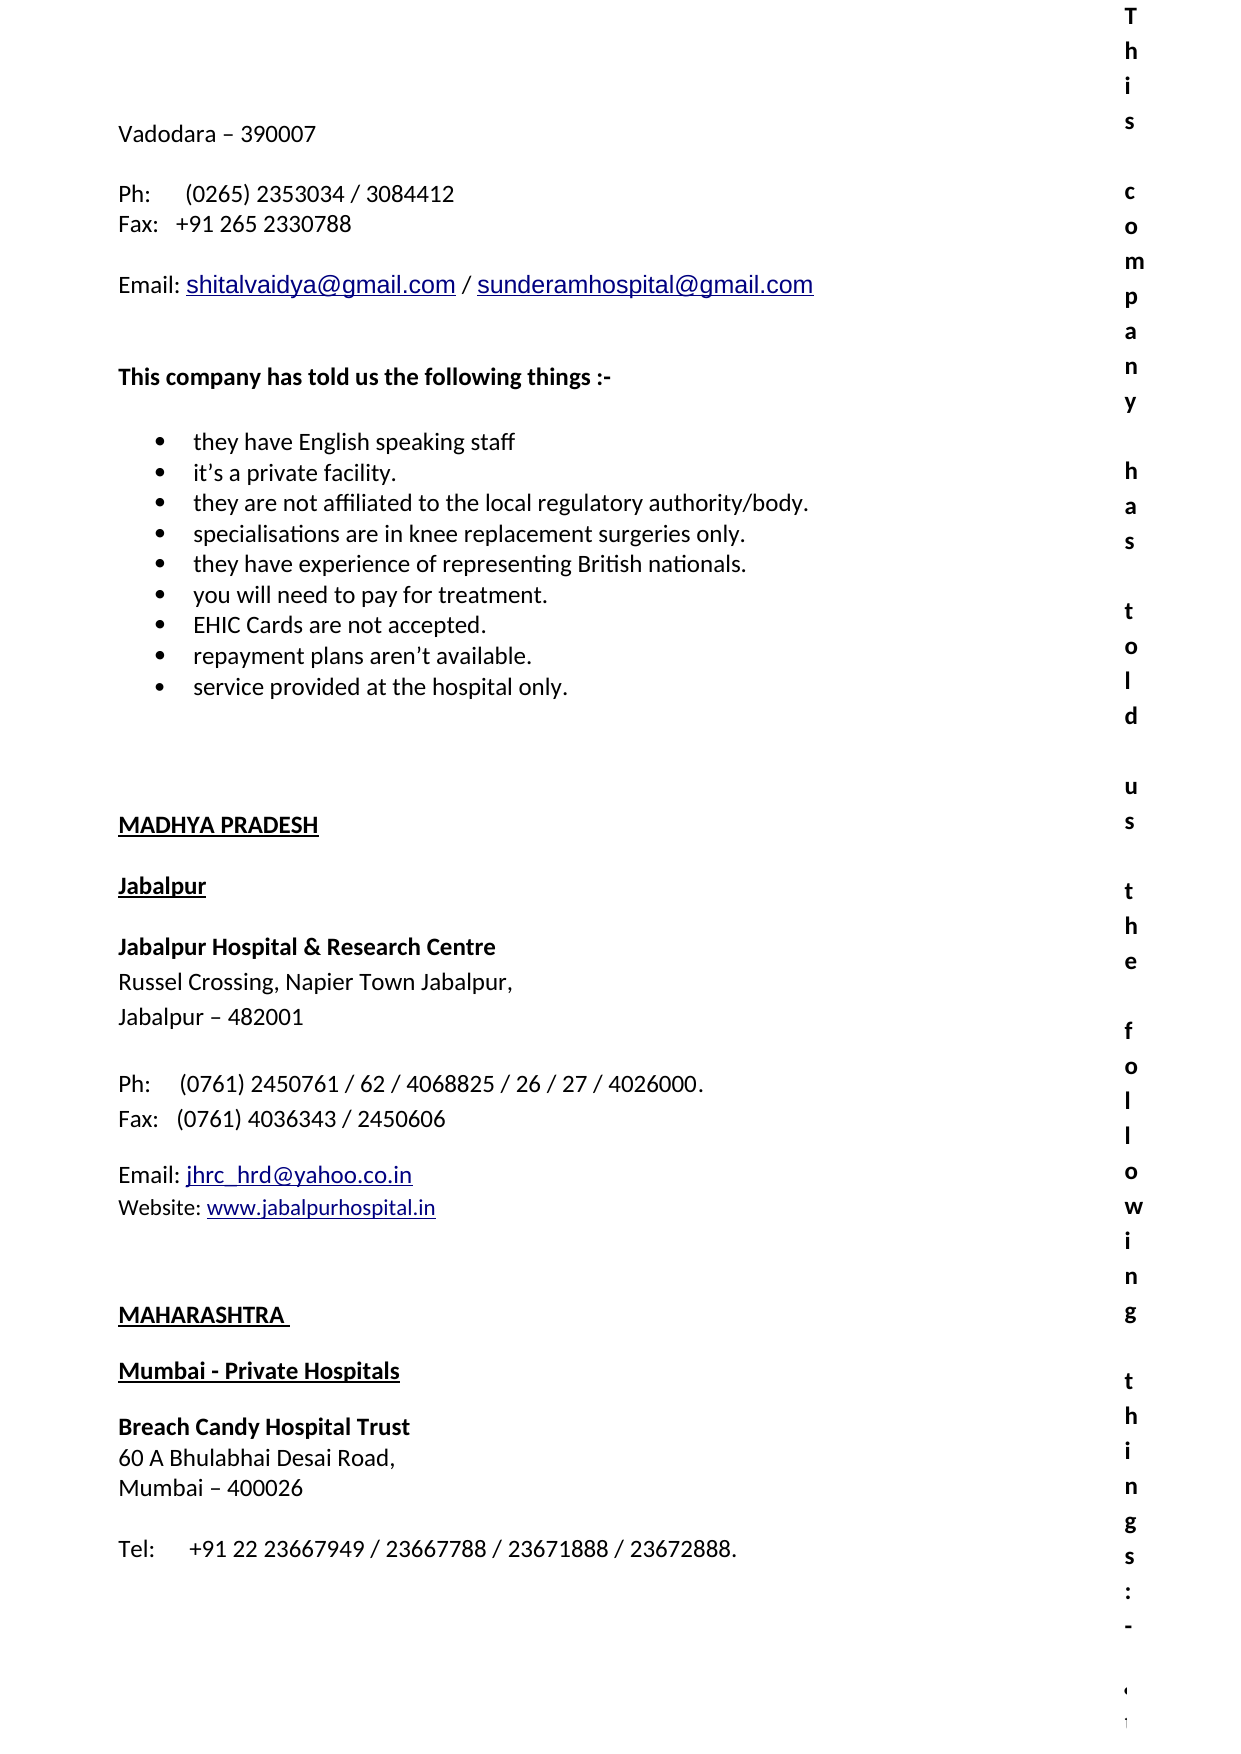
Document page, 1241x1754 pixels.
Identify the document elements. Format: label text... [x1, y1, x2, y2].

text MADHYA PRADESH [118, 809, 1122, 839]
text Mumbai - Private Hospitals [118, 1355, 1122, 1386]
list they are not affiliated to the local regulatory authority/body. [156, 487, 1124, 518]
list repayment plans aren’t available. [156, 640, 1124, 671]
list specialisations are in knee replacement surgeries only. [156, 518, 1124, 548]
list it’s a private facility. [156, 457, 1124, 487]
text Vadodara – 390007 [118, 118, 1122, 149]
subtitle Jabalpur Hospital & Research Centre [118, 931, 1122, 962]
list EHIC Cards are not accepted. [156, 609, 1124, 640]
text Breach Candy Hospital Trust [118, 1411, 1122, 1442]
text Fax: (0761) 4036343 / 2450606 [118, 1103, 1122, 1133]
text Ph: (0761) 2450761 / 62 / 4068825 / 26 / 27 / 4026000. [118, 1068, 1122, 1098]
text [118, 300, 1124, 361]
text MAHARASHTRA [118, 1299, 1122, 1330]
text 60 A Bhulabhai Desai Road, [118, 1442, 1122, 1472]
list they have English speaking staff [156, 426, 1124, 457]
text Fax: +91 265 2330788 [118, 208, 1124, 239]
text [118, 391, 1124, 748]
list you will need to pay for treatment. [156, 579, 1124, 609]
text Email: shitalvaidya@gmail.com / sunderamhospital@gmail.com [118, 269, 1124, 300]
text Tel: +91 22 23667949 / 23667788 / 23671888 / 23672888. [118, 1533, 1122, 1594]
text Russel Crossing, Napier Town Jabalpur, [118, 966, 1122, 997]
list they have experience of representing British nationals. [156, 548, 1124, 579]
text Ph: (0265) 2353034 / 3084412 [118, 178, 1124, 208]
text Email: jhrc_hrd@yahoo.co.in Website: www.jabalpurhospital.in [118, 1159, 1122, 1221]
text Mumbai – 400026 [118, 1472, 1122, 1503]
text Jabalpur – 482001 [118, 1001, 1122, 1064]
text This company has told us the following things :- [118, 361, 1124, 391]
text [118, 239, 1124, 269]
list service provided at the hospital only. [156, 671, 1124, 701]
text Jabalpur [118, 870, 1122, 901]
